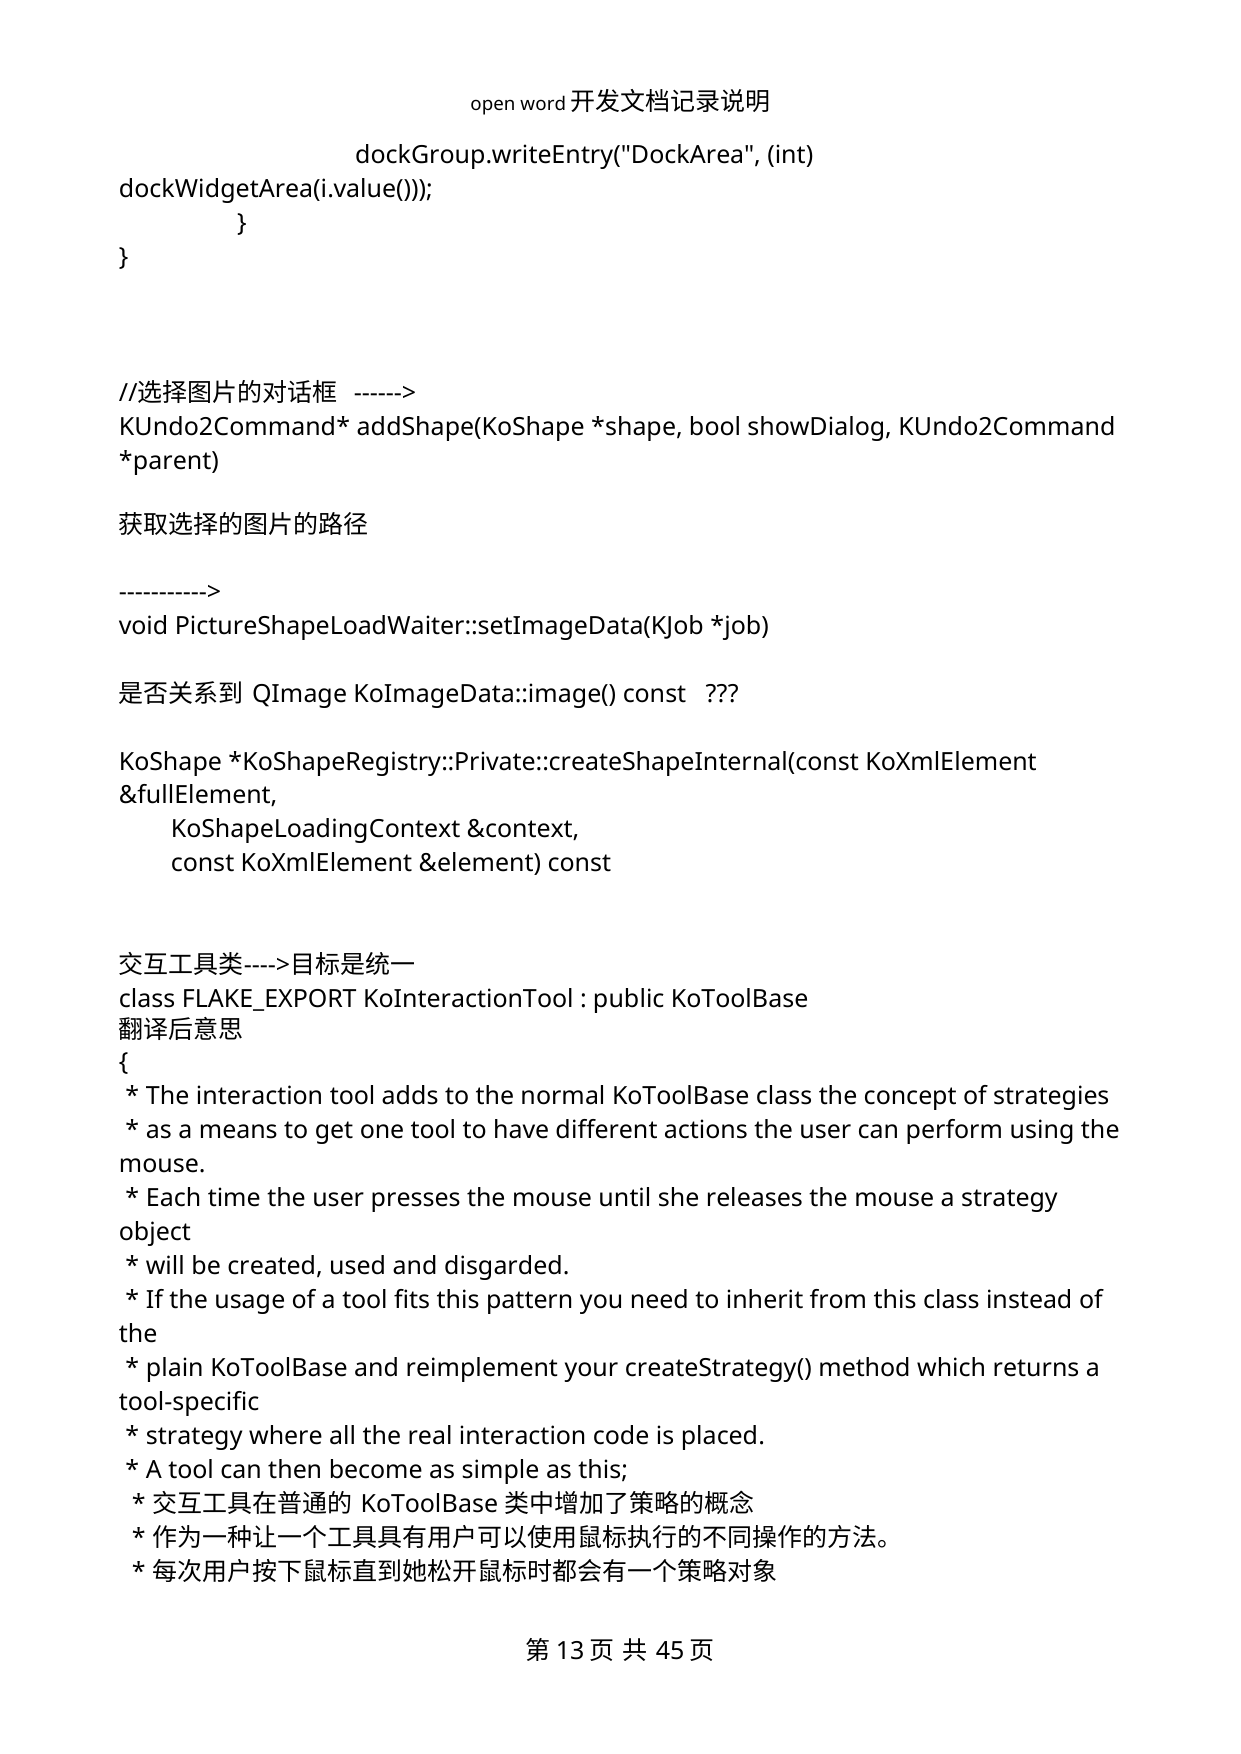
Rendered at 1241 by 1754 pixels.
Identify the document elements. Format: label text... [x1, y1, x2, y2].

text 翻译后意思 [119, 1015, 1121, 1044]
text } [119, 205, 1121, 239]
text //选择图片的对话框 ------> [119, 375, 1121, 409]
text KoShapeLoadingContext &context, [119, 811, 1121, 845]
text 交互工具类---->目标是统一 [119, 947, 1121, 981]
text { [119, 1044, 1121, 1078]
text * plain KoToolBase and reimplement your createStrategy() method which returns a tool-specific [119, 1350, 1121, 1418]
text * A tool can then become as simple as this; [119, 1452, 1121, 1486]
text * strategy where all the real interaction code is placed. [119, 1418, 1121, 1452]
text const KoXmlElement &element) const [119, 845, 1121, 879]
text * 交互工具在普通的 KoToolBase 类中增加了策略的概念 [119, 1486, 1121, 1519]
text 是否关系到 QImage KoImageData::image() const ??? [119, 676, 1121, 709]
text } [119, 239, 1121, 273]
text class FLAKE_EXPORT KoInteractionTool : public KoToolBase [119, 981, 1121, 1015]
text * The interaction tool adds to the normal KoToolBase class the concept of strategies [119, 1078, 1121, 1112]
text * as a means to get one tool to have different actions the user can perform using the mouse. [119, 1112, 1121, 1180]
text * will be created, used and disgarded. [119, 1248, 1121, 1282]
text * 作为一种让一个工具具有用户可以使用鼠标执行的不同操作的方法。 [119, 1519, 1121, 1553]
text * Each time the user presses the mouse until she releases the mouse a strategy object [119, 1180, 1121, 1248]
text KoShape *KoShapeRegistry::Private::createShapeInternal(const KoXmlElement &fullElement, [119, 743, 1121, 811]
text * 每次用户按下鼠标直到她松开鼠标时都会有一个策略对象 [119, 1553, 1121, 1587]
text -----------> [119, 574, 1121, 608]
text dockGroup.writeEntry("DockArea", (int) dockWidgetArea(i.value())); [119, 137, 1121, 205]
text void PictureShapeLoadWaiter::setImageData(KJob *job) [119, 608, 1121, 642]
text 获取选择的图片的路径 [119, 511, 1121, 540]
text KUndo2Command* addShape(KoShape *shape, bool showDialog, KUndo2Command *parent) [119, 409, 1121, 477]
text * If the usage of a tool fits this pattern you need to inherit from this class instead of the [119, 1282, 1121, 1350]
